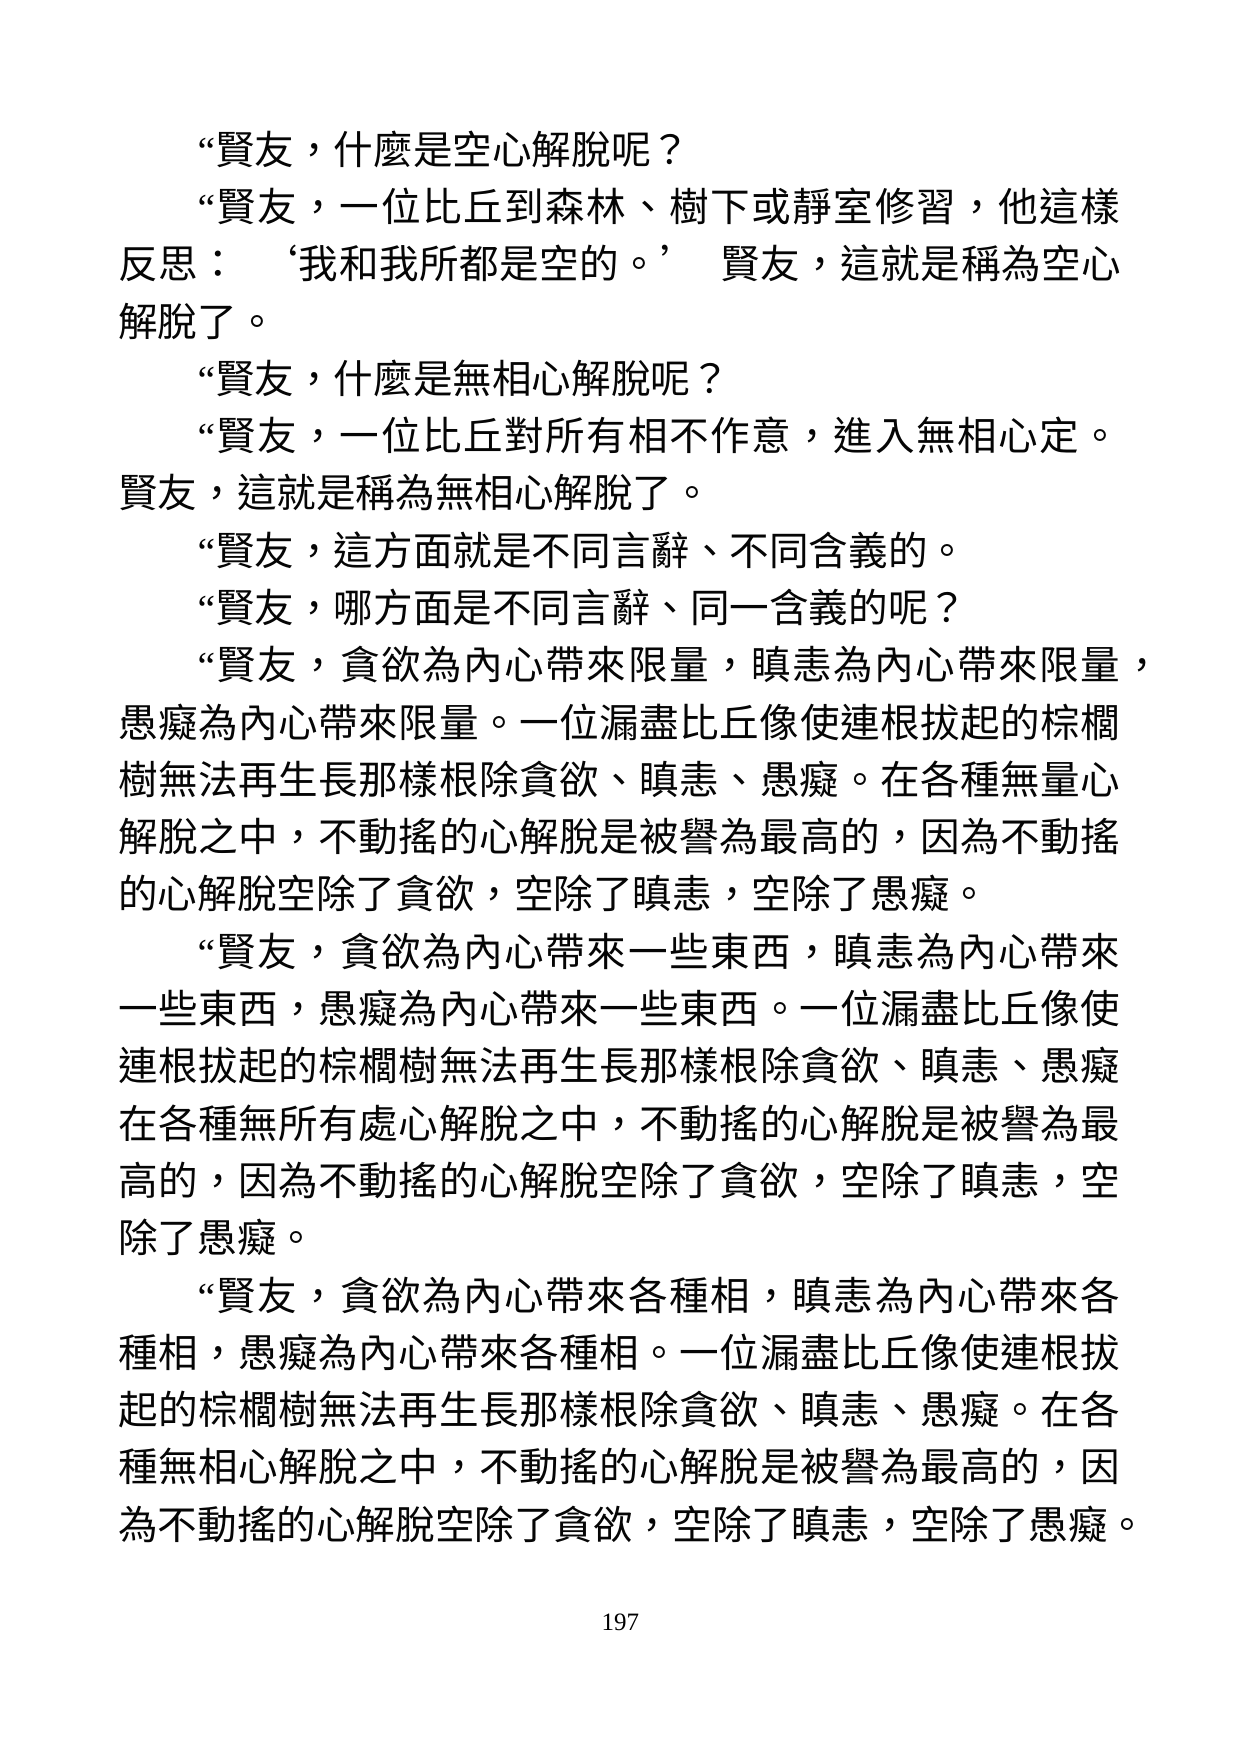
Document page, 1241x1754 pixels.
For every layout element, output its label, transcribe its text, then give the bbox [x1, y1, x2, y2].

text “賢友，貪欲為內心帶來一些東西，瞋恚為內心帶來一些東西，愚癡為內心帶來一些東西。一位漏盡比丘像使連根拔起的棕櫚樹無法再生長那樣根除貪欲、瞋恚、愚癡。在各種無所有處心解脫之中，不動搖的心解脫是被譽為最高的，因為不動搖的心解脫空除了貪欲，空除了瞋恚，空除了愚癡。 [118, 920, 1122, 1264]
text “賢友，什麼是空心解脫呢？ [118, 118, 1122, 175]
text “賢友，一位比丘到森林、樹下或靜室修習，他這樣反思： ‘我和我所都是空的。’ 賢友，這就是稱為空心解脫了。 [118, 175, 1122, 347]
text “賢友，貪欲為內心帶來各種相，瞋恚為內心帶來各種相，愚癡為內心帶來各種相。一位漏盡比丘像使連根拔起的棕櫚樹無法再生長那樣根除貪欲、瞋恚、愚癡。在各種無相心解脫之中，不動搖的心解脫是被譽為最高的，因為不動搖的心解脫空除了貪欲，空除了瞋恚，空除了愚癡。 [118, 1264, 1122, 1550]
text “賢友，這方面就是不同言辭、不同含義的。 [118, 519, 1122, 576]
text “賢友，什麼是無相心解脫呢？ [118, 347, 1122, 404]
text “賢友，一位比丘對所有相不作意，進入無相心定。賢友，這就是稱為無相心解脫了。 [118, 404, 1122, 519]
text “賢友，貪欲為內心帶來限量，瞋恚為內心帶來限量，愚癡為內心帶來限量。一位漏盡比丘像使連根拔起的棕櫚樹無法再生長那樣根除貪欲、瞋恚、愚癡。在各種無量心解脫之中，不動搖的心解脫是被譽為最高的，因為不動搖的心解脫空除了貪欲，空除了瞋恚，空除了愚癡。 [118, 634, 1122, 920]
text “賢友，哪方面是不同言辭、同一含義的呢？ [118, 576, 1122, 634]
